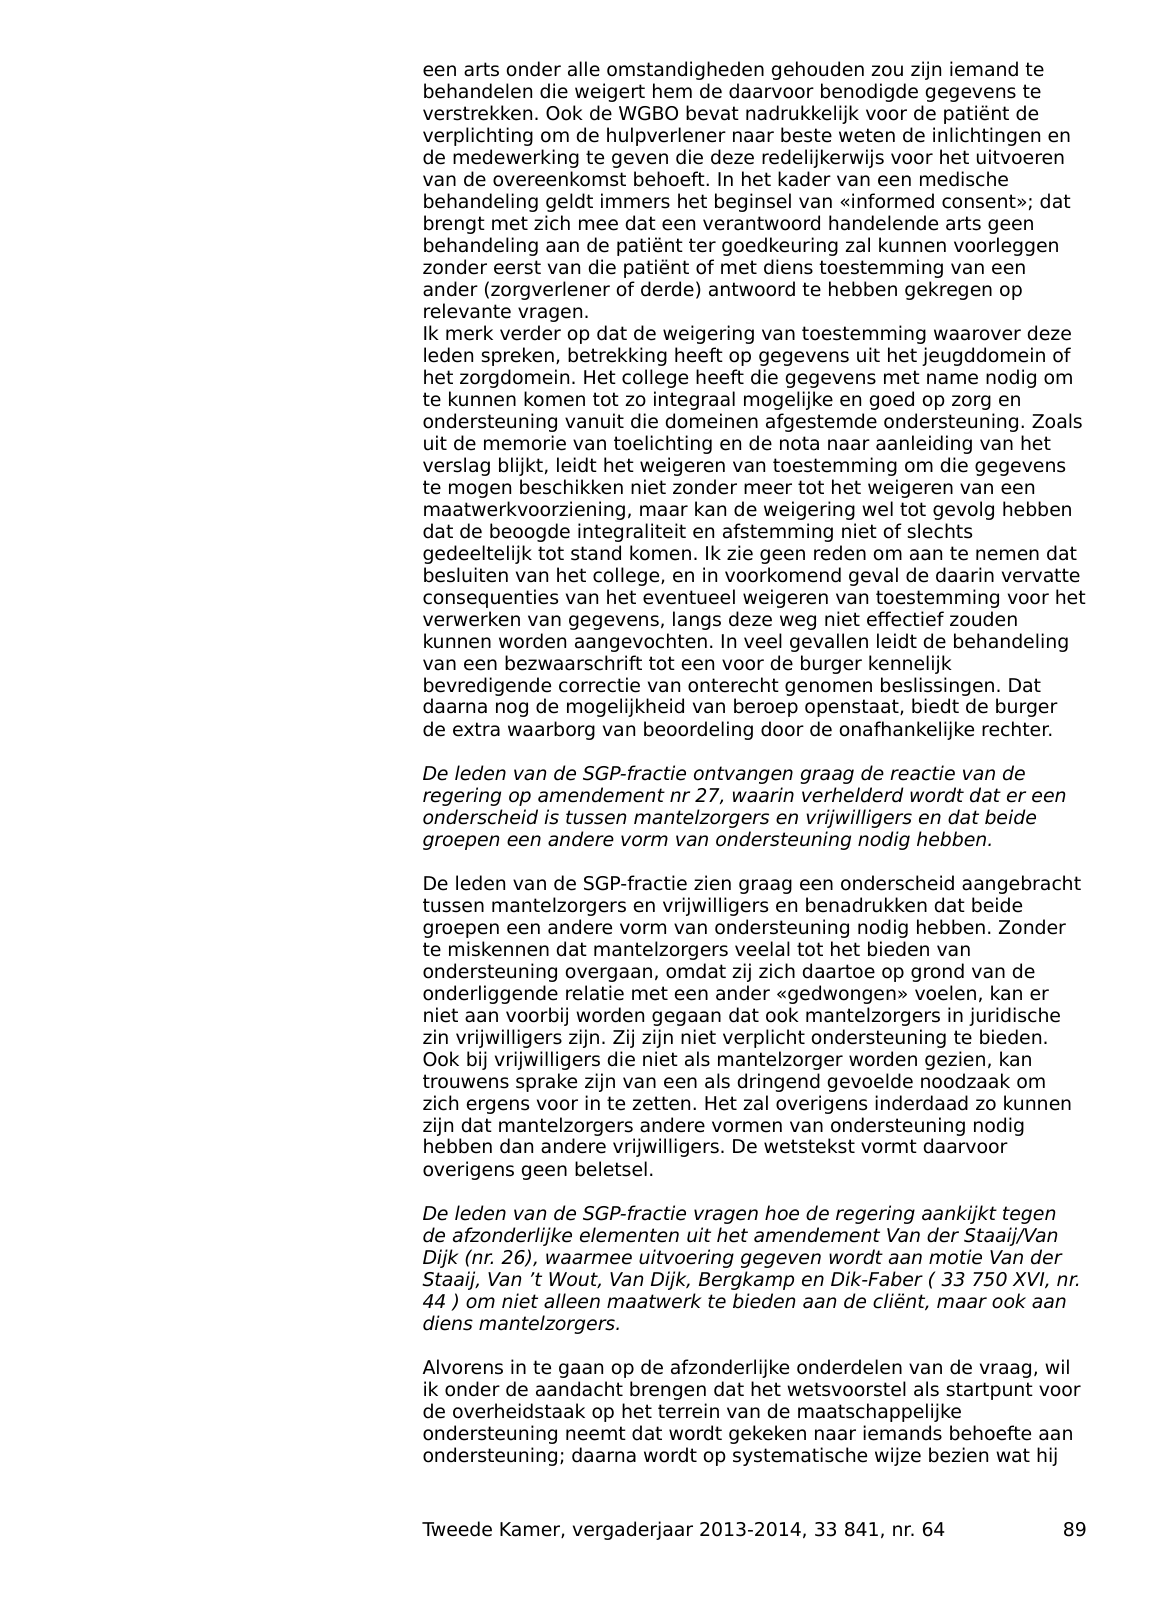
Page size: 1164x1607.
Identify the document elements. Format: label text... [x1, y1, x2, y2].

text De leden van de SGP-fractie ontvangen graag de reactie van de regering op amendement nr 27, waarin verhelderd wordt dat er een onderscheid is tussen mantelzorgers en vrijwilligers en dat beide groepen een andere vorm van ondersteuning nodig hebben. [422, 763, 1087, 851]
text Alvorens in te gaan op de afzonderlijke onderdelen van de vraag, wil ik onder de aandacht brengen dat het wetsvoorstel als startpunt voor de overheidstaak op het terrein van de maatschappelijke ondersteuning neemt dat wordt gekeken naar iemands behoefte aan ondersteuning; daarna wordt op systematische wijze bezien wat hij [422, 1357, 1087, 1467]
text Ik merk verder op dat de weigering van toestemming waarover deze leden spreken, betrekking heeft op gegevens uit het jeugddomein of het zorgdomein. Het college heeft die gegevens met name nodig om te kunnen komen tot zo integraal mogelijke en goed op zorg en ondersteuning vanuit die domeinen afgestemde ondersteuning. Zoals uit de memorie van toelichting en de nota naar aanleiding van het verslag blijkt, leidt het weigeren van toestemming om die gegevens te mogen beschikken niet zonder meer tot het weigeren van een maatwerkvoorziening, maar kan de weigering wel tot gevolg hebben dat de beoogde integraliteit en afstemming niet of slechts gedeeltelijk tot stand komen. Ik zie geen reden om aan te nemen dat besluiten van het college, en in voorkomend geval de daarin vervatte consequenties van het eventueel weigeren van toestemming voor het verwerken van gegevens, langs deze weg niet effectief zouden kunnen worden aangevochten. In veel gevallen leidt de behandeling van een bezwaarschrift tot een voor de burger kennelijk bevredigende correctie van onterecht genomen beslissingen. Dat daarna nog de mogelijkheid van beroep openstaat, biedt de burger de extra waarborg van beoordeling door de onafhankelijke rechter. [422, 323, 1087, 740]
text De leden van de SGP-fractie vragen hoe de regering aankijkt tegen de afzonderlijke elementen uit het amendement Van der Staaij/Van Dijk (nr. 26), waarmee uitvoering gegeven wordt aan motie Van der Staaij, Van ’t Wout, Van Dijk, Bergkamp en Dik-Faber ( 33 750 XVI, nr. 44 ) om niet alleen maatwerk te bieden aan de cliënt, maar ook aan diens mantelzorgers. [422, 1203, 1087, 1334]
text een arts onder alle omstandigheden gehouden zou zijn iemand te behandelen die weigert hem de daarvoor benodigde gegevens te verstrekken. Ook de WGBO bevat nadrukkelijk voor de patiënt de verplichting om de hulpverlener naar beste weten de inlichtingen en de medewerking te geven die deze redelijkerwijs voor het uitvoeren van de overeenkomst behoeft. In het kader van een medische behandeling geldt immers het beginsel van «informed consent»; dat brengt met zich mee dat een verantwoord handelende arts geen behandeling aan de patiënt ter goedkeuring zal kunnen voorleggen zonder eerst van die patiënt of met diens toestemming van een ander (zorgverlener of derde) antwoord te hebben gekregen op relevante vragen. [422, 59, 1087, 323]
text De leden van de SGP-fractie zien graag een onderscheid aangebracht tussen mantelzorgers en vrijwilligers en benadrukken dat beide groepen een andere vorm van ondersteuning nodig hebben. Zonder te miskennen dat mantelzorgers veelal tot het bieden van ondersteuning overgaan, omdat zij zich daartoe op grond van de onderliggende relatie met een ander «gedwongen» voelen, kan er niet aan voorbij worden gegaan dat ook mantelzorgers in juridische zin vrijwilligers zijn. Zij zijn niet verplicht ondersteuning te bieden. Ook bij vrijwilligers die niet als mantelzorger worden gezien, kan trouwens sprake zijn van een als dringend gevoelde noodzaak om zich ergens voor in te zetten. Het zal overigens inderdaad zo kunnen zijn dat mantelzorgers andere vormen van ondersteuning nodig hebben dan andere vrijwilligers. De wetstekst vormt daarvoor overigens geen beletsel. [422, 873, 1087, 1180]
